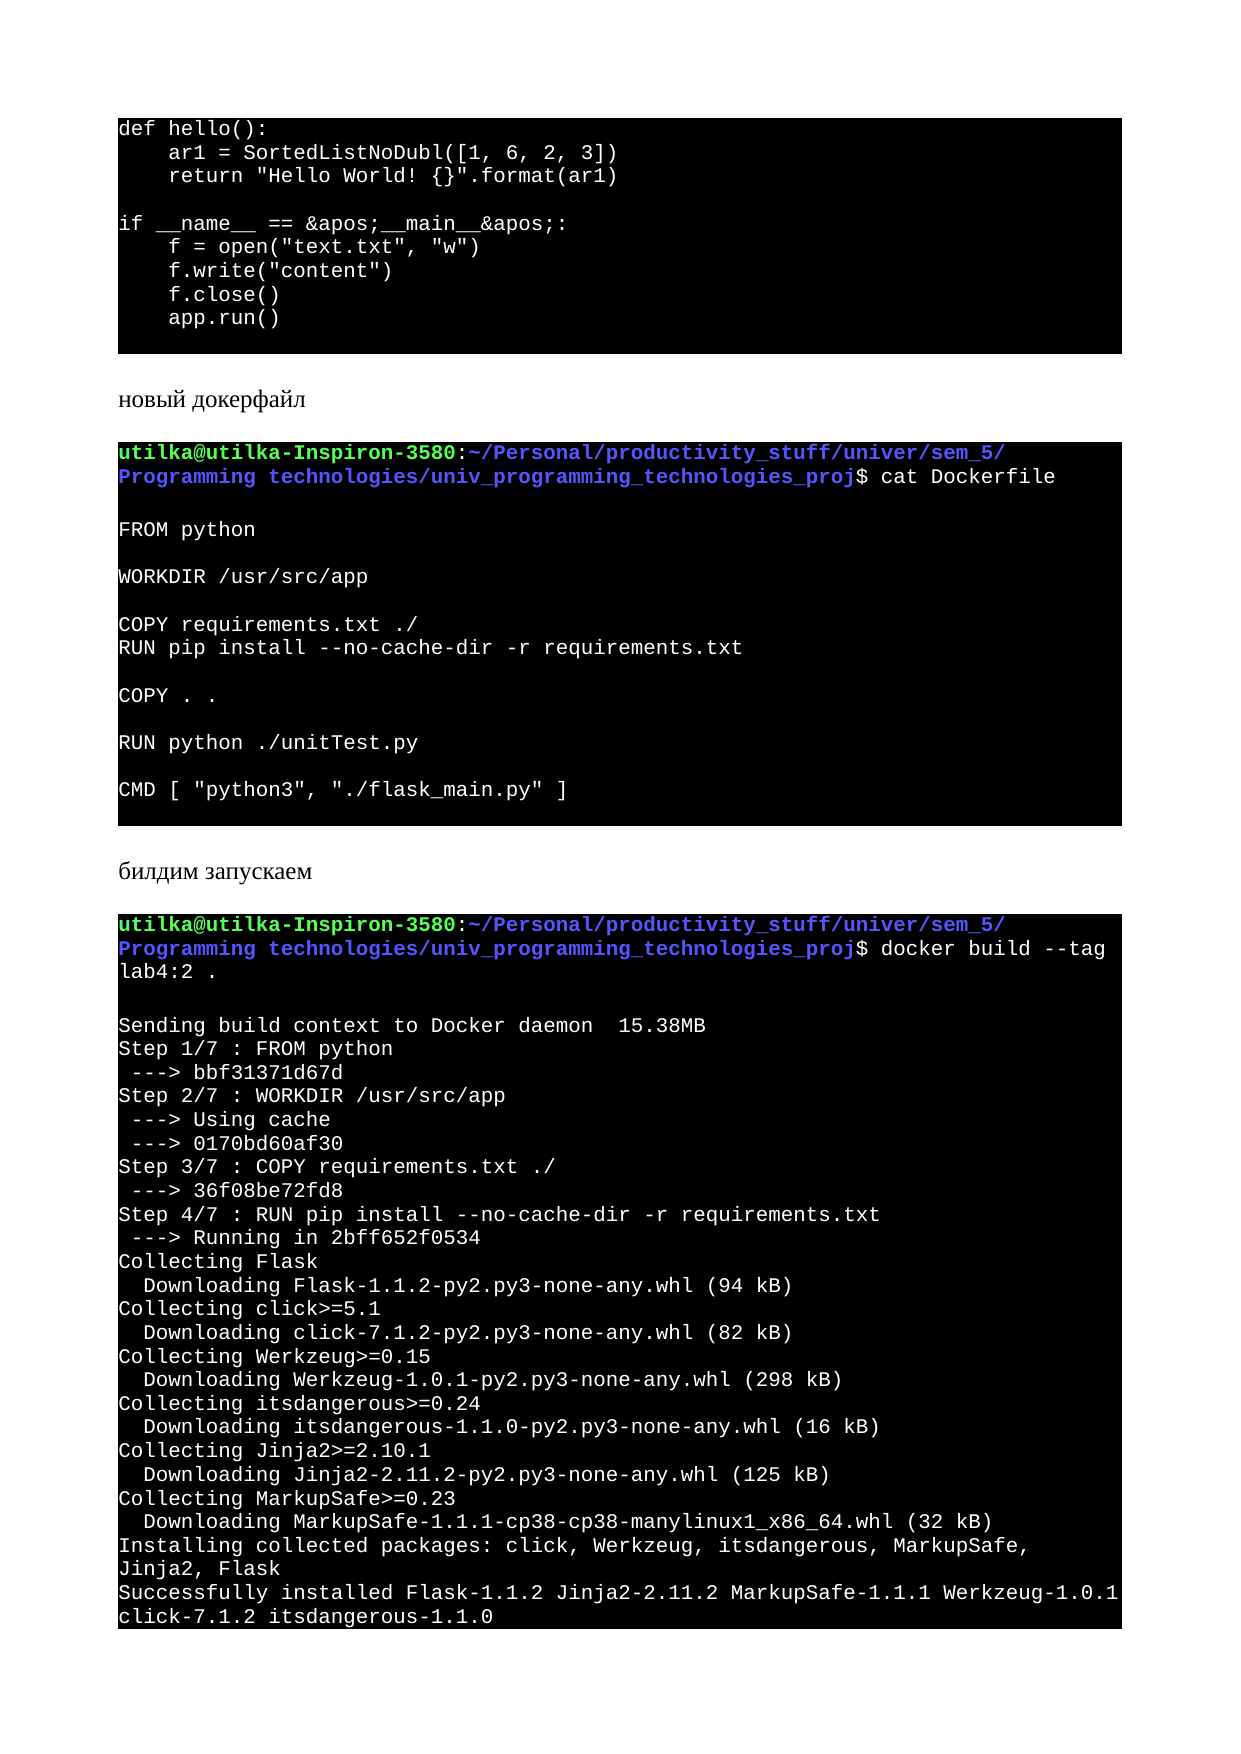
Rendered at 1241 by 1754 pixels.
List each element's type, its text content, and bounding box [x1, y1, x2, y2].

text FROM python [118, 519, 1122, 543]
text билдим запускаем [118, 856, 1122, 885]
text Collecting MarkupSafe>=0.23 [118, 1487, 1122, 1511]
text Downloading Werkzeug-1.0.1-py2.py3-none-any.whl (298 kB) [118, 1369, 1122, 1393]
text f = open("text.txt", "w") [118, 236, 1122, 260]
text Downloading itsdangerous-1.1.0-py2.py3-none-any.whl (16 kB) [118, 1417, 1122, 1440]
text RUN pip install --no-cache-dir -r requirements.txt [118, 637, 1122, 661]
text RUN python ./unitTest.py [118, 732, 1122, 756]
text COPY requirements.txt ./ [118, 614, 1122, 637]
text WORKDIR /usr/src/app [118, 566, 1122, 590]
text Collecting Jinja2>=2.10.1 [118, 1440, 1122, 1464]
text Successfully installed Flask-1.1.2 Jinja2-2.11.2 MarkupSafe-1.1.1 Werkzeug-1.0.1 click-7.1.2 itsdangerous-1.1.0 [118, 1582, 1122, 1629]
text Sending build context to Docker daemon 15.38MB [118, 1014, 1122, 1038]
text app.run() [118, 307, 1122, 331]
text Downloading Jinja2-2.11.2-py2.py3-none-any.whl (125 kB) [118, 1464, 1122, 1487]
text Step 1/7 : FROM python [118, 1038, 1122, 1062]
text Collecting itsdangerous>=0.24 [118, 1393, 1122, 1417]
text ---> Using cache [118, 1109, 1122, 1133]
text Step 4/7 : RUN pip install --no-cache-dir -r requirements.txt [118, 1204, 1122, 1227]
text ---> 36f08be72fd8 [118, 1180, 1122, 1204]
text return "Hello World! {}".format(ar1) [118, 165, 1122, 189]
text utilka@utilka-Inspiron-3580:~/Personal/productivity_stuff/univer/sem_5/Programming technologies/univ_programming_technologies_proj$ cat Dockerfile [118, 442, 1122, 489]
text Collecting click>=5.1 [118, 1298, 1122, 1322]
text if __name__ == &apos;__main__&apos;: [118, 213, 1122, 236]
text def hello(): [118, 118, 1122, 142]
text Step 3/7 : COPY requirements.txt ./ [118, 1156, 1122, 1180]
text ---> 0170bd60af30 [118, 1133, 1122, 1156]
text Downloading click-7.1.2-py2.py3-none-any.whl (82 kB) [118, 1322, 1122, 1346]
text Step 2/7 : WORKDIR /usr/src/app [118, 1086, 1122, 1109]
text ar1 = SortedListNoDubl([1, 6, 2, 3]) [118, 142, 1122, 165]
text f.write("content") [118, 260, 1122, 284]
text ---> Running in 2bff652f0534 [118, 1227, 1122, 1251]
text COPY . . [118, 684, 1122, 708]
text ---> bbf31371d67d [118, 1062, 1122, 1086]
text f.close() [118, 284, 1122, 307]
text utilka@utilka-Inspiron-3580:~/Personal/productivity_stuff/univer/sem_5/Programming technologies/univ_programming_technologies_proj$ docker build --tag lab4:2 . [118, 914, 1122, 985]
text Collecting Flask [118, 1251, 1122, 1275]
text новый докерфайл [118, 384, 1122, 413]
text Installing collected packages: click, Werkzeug, itsdangerous, MarkupSafe, Jinja2, Flask [118, 1535, 1122, 1582]
text Downloading Flask-1.1.2-py2.py3-none-any.whl (94 kB) [118, 1275, 1122, 1298]
text Collecting Werkzeug>=0.15 [118, 1346, 1122, 1369]
text CMD [ "python3", "./flask_main.py" ] [118, 779, 1122, 826]
text Downloading MarkupSafe-1.1.1-cp38-cp38-manylinux1_x86_64.whl (32 kB) [118, 1511, 1122, 1535]
